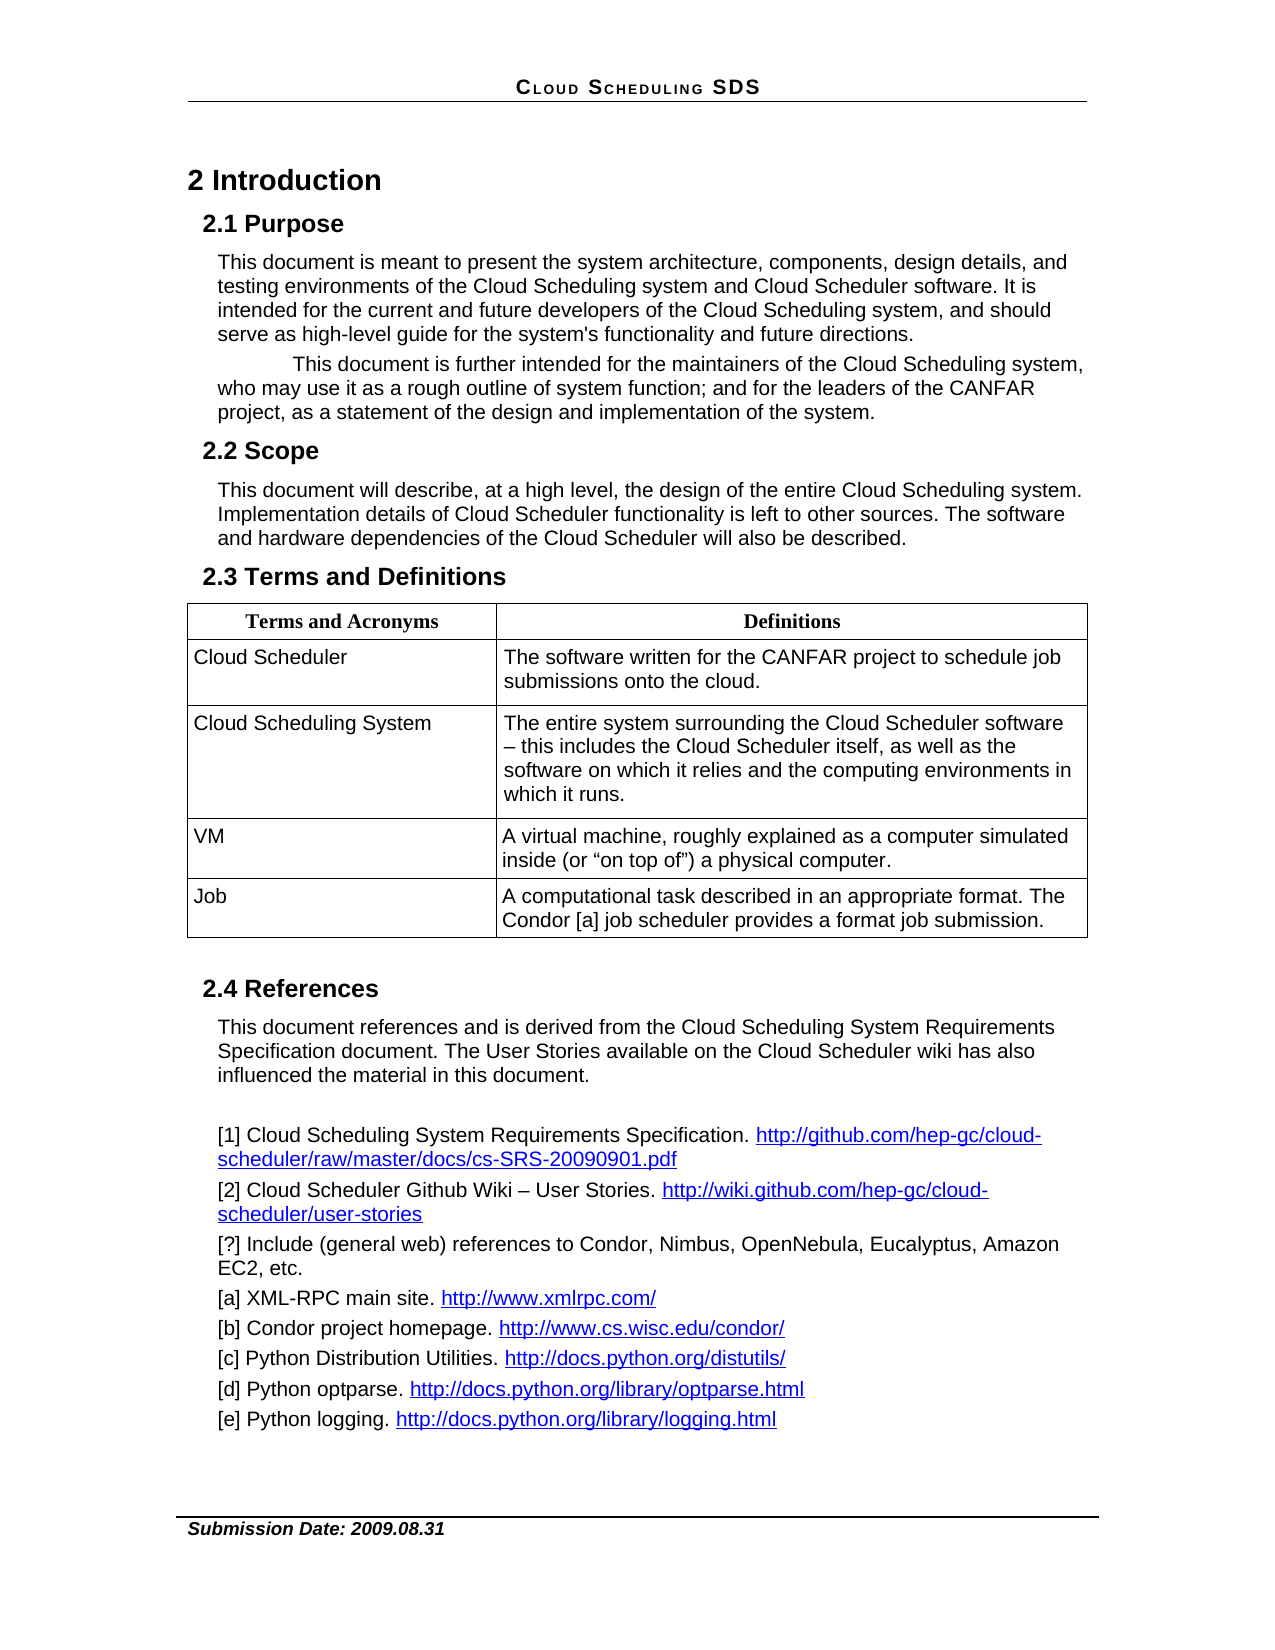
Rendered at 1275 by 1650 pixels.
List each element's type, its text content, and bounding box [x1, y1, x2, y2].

text [e] Python logging. http://docs.python.org/library/logging.html [217, 1407, 1087, 1431]
table_cell Cloud Scheduling System [188, 706, 496, 818]
text This document will describe, at a high level, the design of the entire Cloud Scheduling system. Implementation details of Cloud Scheduler functionality is left to other sources. The software and hardware dependencies of the Cloud Scheduler will also be described. [217, 477, 1087, 549]
text This document references and is derived from the Cloud Scheduling System Requirements Specification document. The User Stories available on the Cloud Scheduler wiki has also influenced the material in this document. [217, 1015, 1087, 1087]
text [d] Python optparse. http://docs.python.org/library/optparse.html [217, 1376, 1087, 1400]
table_cell VM [188, 819, 496, 878]
text [b] Condor project homepage. http://www.cs.wisc.edu/condor/ [217, 1316, 1087, 1340]
table_header Definitions [497, 604, 1087, 639]
text [a] XML-RPC main site. http://www.xmlrpc.com/ [217, 1286, 1087, 1310]
subtitle Scope [202, 436, 1087, 465]
table_cell Job [188, 879, 496, 937]
table_cell Cloud Scheduler [188, 640, 496, 704]
subtitle References [202, 974, 1087, 1002]
table_cell A virtual machine, roughly explained as a computer simulated inside (or “on top of”) a physical computer. [497, 819, 1087, 878]
text This document is meant to present the system architecture, components, design details, and testing environments of the Cloud Scheduling system and Cloud Scheduler software. It is intended for the current and future developers of the Cloud Scheduling system, and should serve as high-level guide for the system's functionality and future directions. [217, 250, 1087, 346]
table_cell The entire system surrounding the Cloud Scheduler software – this includes the Cloud Scheduler itself, as well as the software on which it relies and the computing environments in which it runs. [497, 706, 1087, 818]
table_cell The software written for the CANFAR project to schedule job submissions onto the cloud. [497, 640, 1087, 704]
subtitle Purpose [202, 208, 1087, 237]
text This document is further intended for the maintainers of the Cloud Scheduling system, who may use it as a rough outline of system function; and for the leaders of the CANFAR project, as a statement of the design and implementation of the system. [217, 352, 1087, 424]
text [2] Cloud Scheduler Github Wiki – User Stories. http://wiki.github.com/hep-gc/cloud-scheduler/user-stories [217, 1177, 1087, 1225]
table_cell A computational task described in an appropriate format. The Condor [a] job scheduler provides a format job submission. [497, 879, 1087, 937]
table_header Terms and Acronyms [188, 604, 496, 639]
text [c] Python Distribution Utilities. http://docs.python.org/distutils/ [217, 1346, 1087, 1370]
subtitle Terms and Definitions [202, 562, 1087, 591]
text [?] Include (general web) references to Condor, Nimbus, OpenNebula, Eucalyptus, Amazon EC2, etc. [217, 1232, 1087, 1279]
subtitle Introduction [187, 162, 1087, 196]
text [1] Cloud Scheduling System Requirements Specification. http://github.com/hep-gc/cloud-scheduler/raw/master/docs/cs-SRS-20090901.pdf [217, 1123, 1087, 1171]
